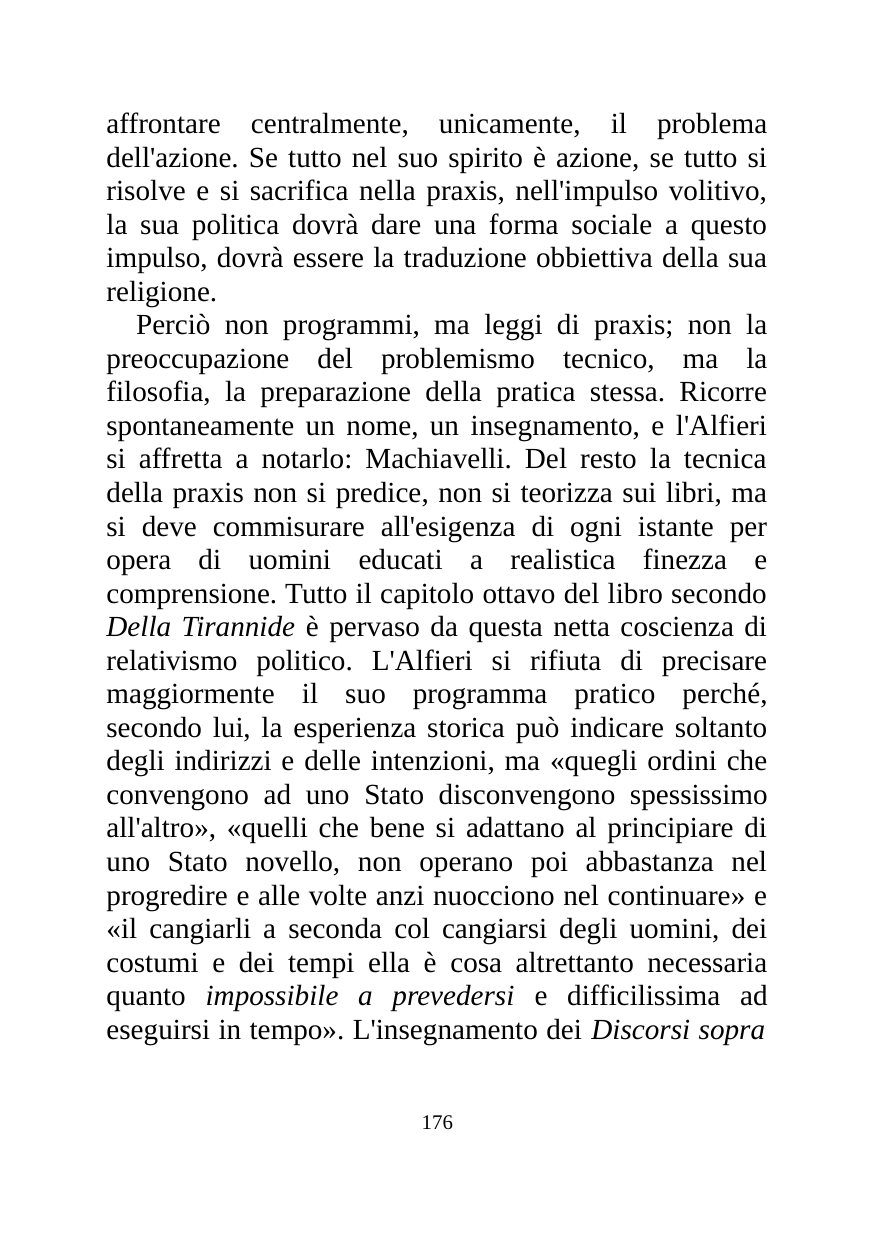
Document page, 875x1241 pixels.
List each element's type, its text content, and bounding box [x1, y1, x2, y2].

text Perciò non programmi, ma leggi di praxis; non la preoccupazione del problemismo tecnico, ma la filosofia, la preparazione della pratica stessa. Ricorre spontaneamente un nome, un insegnamento, e l'Alfieri si affretta a notarlo: Machiavelli. Del resto la tecnica della praxis non si predice, non si teorizza sui libri, ma si deve commisurare all'esigenza di ogni istante per opera di uomini educati a realistica finezza e comprensione. Tutto il capitolo ottavo del libro secondo Della Tirannide è pervaso da questa netta coscienza di relativismo politico. L'Alfieri si rifiuta di precisare maggiormente il suo programma pratico perché, secondo lui, la esperienza storica può indicare soltanto degli indirizzi e delle intenzioni, ma «quegli ordini che convengono ad uno Stato disconvengono spessissimo all'altro», «quelli che bene si adattano al principiare di uno Stato novello, non operano poi abbastanza nel progredire e alle volte anzi nuocciono nel continuare» e «il cangiarli a seconda col cangiarsi degli uomini, dei costumi e dei tempi ella è cosa altrettanto necessaria quanto impossibile a prevedersi e difficilissima ad eseguirsi in tempo». L'insegnamento dei Discorsi sopra [106, 307, 768, 1045]
text affrontare centralmente, unicamente, il problema dell'azione. Se tutto nel suo spirito è azione, se tutto si risolve e si sacrifica nella praxis, nell'impulso volitivo, la sua politica dovrà dare una forma sociale a questo impulso, dovrà essere la traduzione obbiettiva della sua religione. [106, 106, 768, 307]
